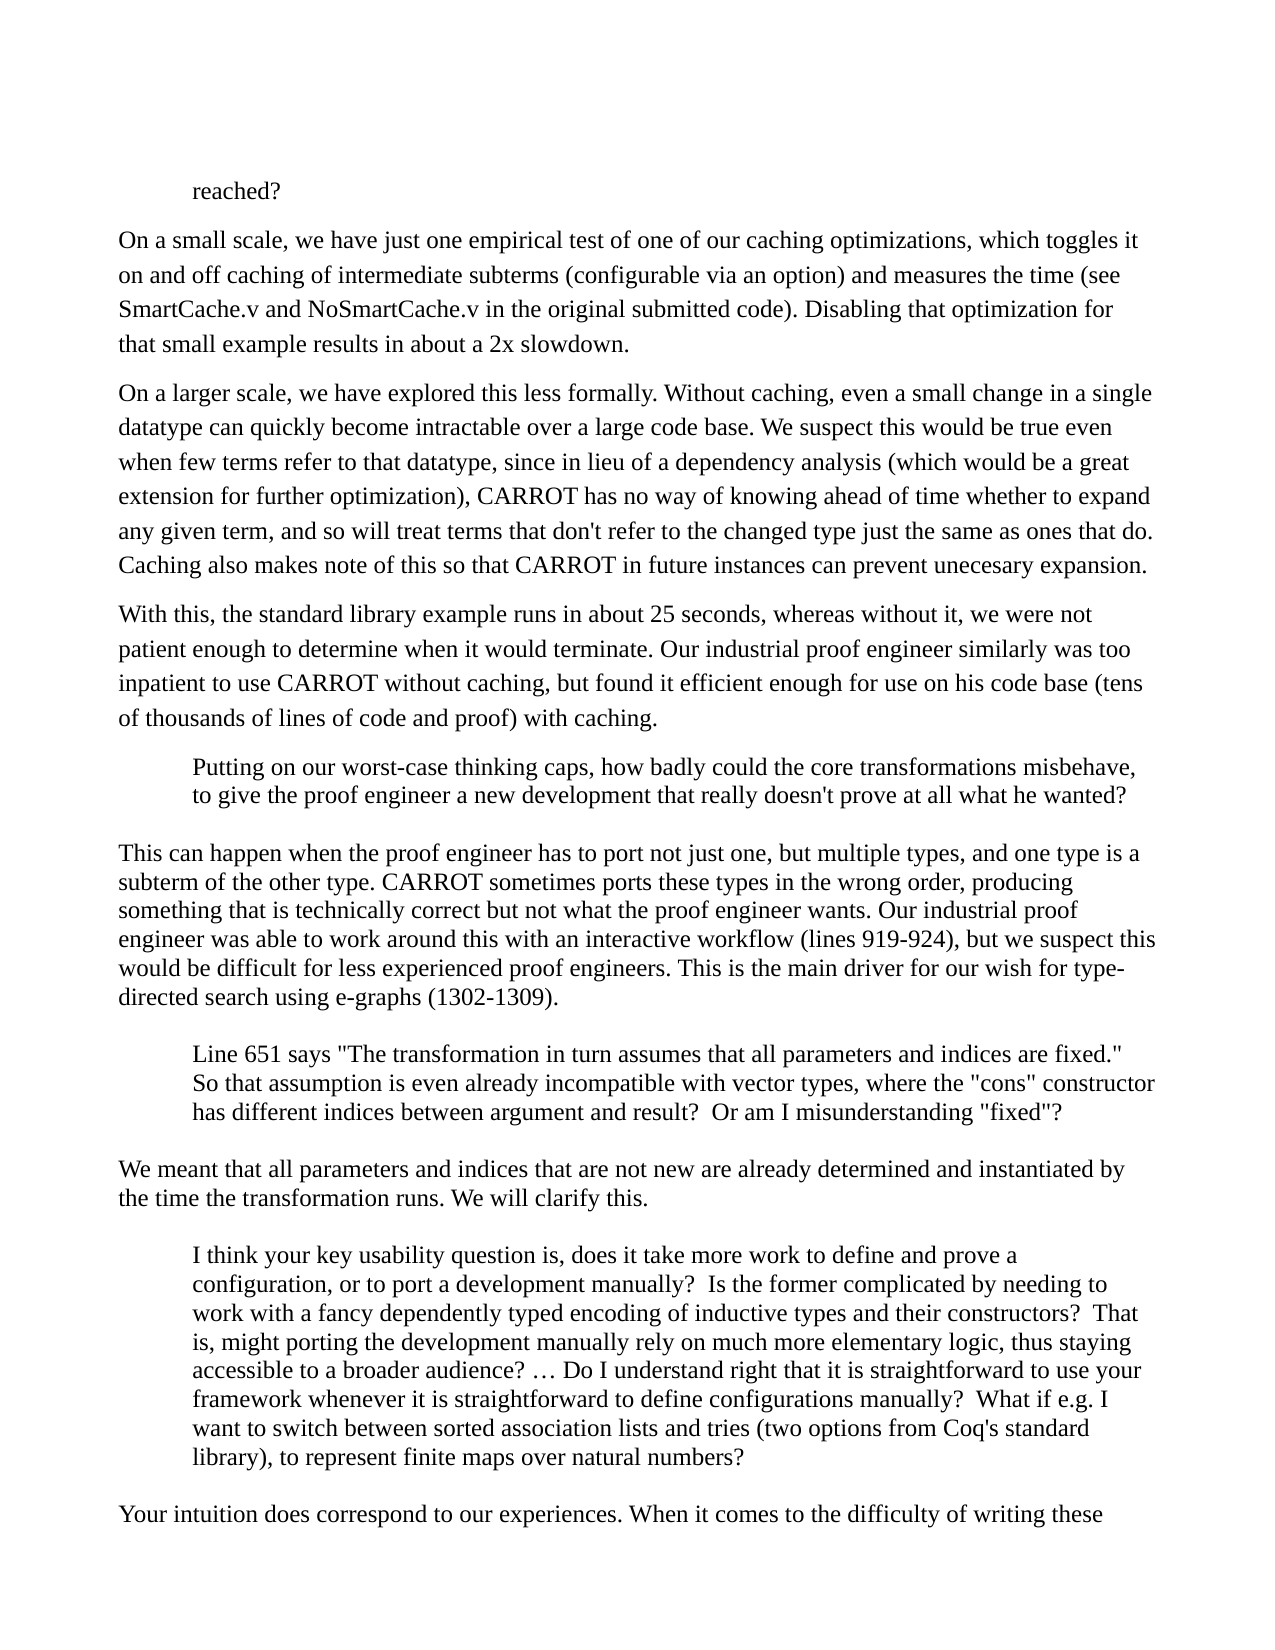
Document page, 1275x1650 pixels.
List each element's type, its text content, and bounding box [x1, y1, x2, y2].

text We meant that all parameters and indices that are not new are already determined and instantiated by the time the transformation runs. We will clarify this. [118, 1154, 1157, 1212]
text On a small scale, we have just one empirical test of one of our caching optimizations, which toggles it on and off caching of intermediate subterms (configurable via an option) and measures the time (see SmartCache.v and NoSmartCache.v in the original submitted code). Disabling that optimization for that small example results in about a 2x slowdown. [118, 225, 1157, 358]
text This can happen when the proof engineer has to port not just one, but multiple types, and one type is a subterm of the other type. CARROT sometimes ports these types in the wrong order, producing something that is technically correct but not what the proof engineer wants. Our industrial proof engineer was able to work around this with an interactive workflow (lines 919-924), but we suspect this would be difficult for less experienced proof engineers. This is the main driver for our wish for type-directed search using e-graphs (1302-1309). [118, 838, 1157, 1011]
text reached? [192, 176, 1157, 205]
text Putting on our worst-case thinking caps, how badly could the core transformations misbehave, to give the proof engineer a new development that really doesn't prove at all what he wanted? [192, 752, 1157, 809]
text With this, the standard library example runs in about 25 seconds, whereas without it, we were not patient enough to determine when it would terminate. Our industrial proof engineer similarly was too inpatient to use CARROT without caching, but found it efficient enough for use on his code base (tens of thousands of lines of code and proof) with caching. [118, 599, 1157, 732]
text I think your key usability question is, does it take more work to define and prove a configuration, or to port a development manually? Is the former complicated by needing to work with a fancy dependently typed encoding of inductive types and their constructors? That is, might porting the development manually rely on much more elementary logic, thus staying accessible to a broader audience? … Do I understand right that it is straightforward to use your framework whenever it is straightforward to define configurations manually? What if e.g. I want to switch between sorted association lists and tries (two options from Coq's standard library), to represent finite maps over natural numbers? [192, 1241, 1157, 1471]
text On a larger scale, we have explored this less formally. Without caching, even a small change in a single datatype can quickly become intractable over a large code base. We suspect this would be true even when few terms refer to that datatype, since in lieu of a dependency analysis (which would be a great extension for further optimization), CARROT has no way of knowing ahead of time whether to expand any given term, and so will treat terms that don't refer to the changed type just the same as ones that do. Caching also makes note of this so that CARROT in future instances can prevent unecesary expansion. [118, 378, 1157, 579]
text Your intuition does correspond to our experiences. When it comes to the difficulty of writing these [118, 1499, 1157, 1528]
text Line 651 says "The transformation in turn assumes that all parameters and indices are fixed." So that assumption is even already incompatible with vector types, where the "cons" constructor has different indices between argument and result? Or am I misunderstanding "fixed"? [192, 1039, 1157, 1126]
